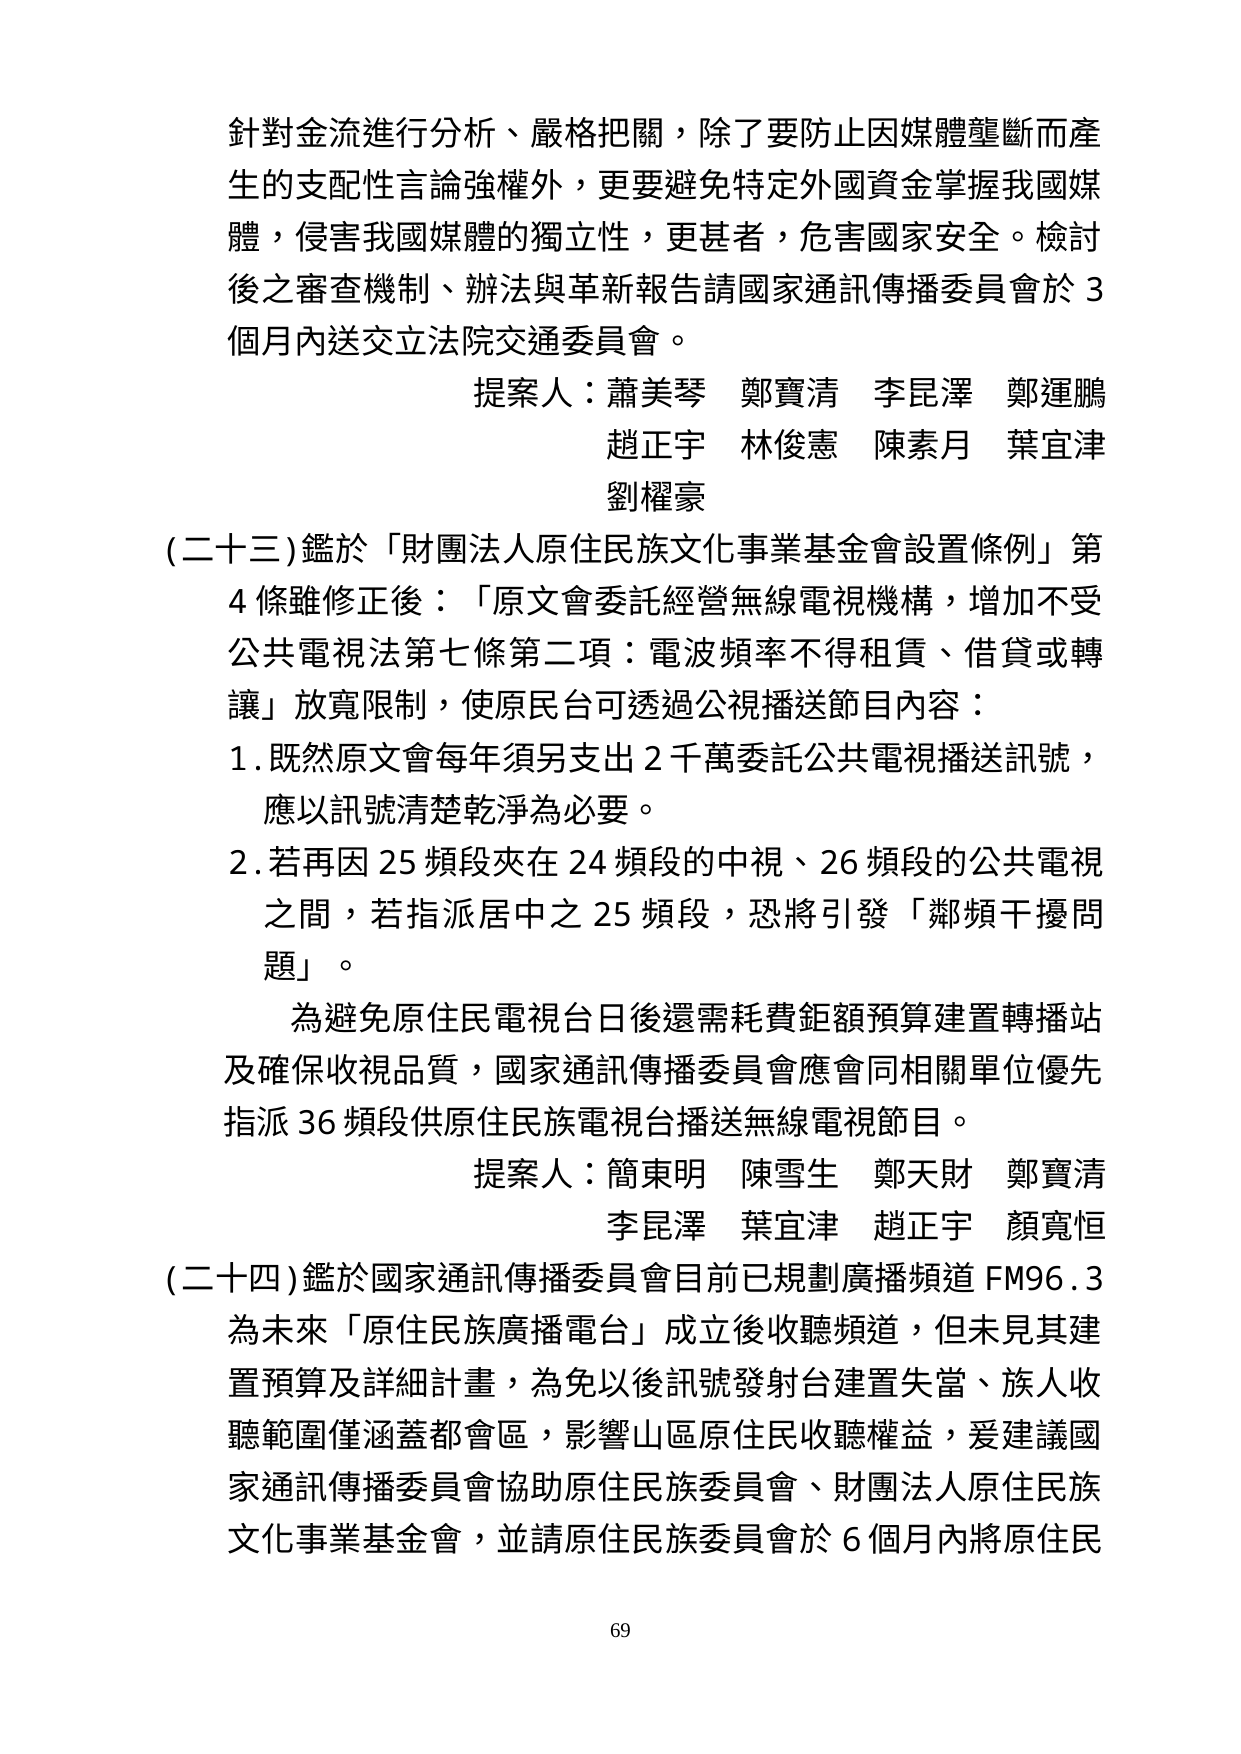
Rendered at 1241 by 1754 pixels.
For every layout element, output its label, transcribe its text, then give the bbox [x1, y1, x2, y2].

text 提案人：蕭美琴 鄭寶清 李昆澤 鄭運鵬 趙正宇 林俊憲 陳素月 葉宜津 劉櫂豪 [473, 364, 1117, 520]
text 針對金流進行分析、嚴格把關，除了要防止因媒體壟斷而產生的支配性言論強權外，更要避免特定外國資金掌握我國媒體，侵害我國媒體的獨立性，更甚者，危害國家安全。檢討後之審查機制、辦法與革新報告請國家通訊傳播委員會於3個月內送交立法院交通委員會。 [161, 103, 1104, 364]
text 1.既然原文會每年須另支出2千萬委託公共電視播送訊號，應以訊號清楚乾淨為必要。 [228, 728, 1104, 832]
text 為避免原住民電視台日後還需耗費鉅額預算建置轉播站及確保收視品質，國家通訊傳播委員會應會同相關單位優先指派36頻段供原住民族電視台播送無線電視節目。 [223, 989, 1104, 1145]
text 2.若再因25頻段夾在24頻段的中視、26頻段的公共電視之間，若指派居中之25頻段，恐將引發「鄰頻干擾問題」。 [228, 832, 1104, 989]
text (二十三)鑑於「財團法人原住民族文化事業基金會設置條例」第4條雖修正後：「原文會委託經營無線電視機構，增加不受公共電視法第七條第二項：電波頻率不得租賃、借貸或轉讓」放寬限制，使原民台可透過公視播送節目內容： [161, 520, 1104, 728]
text (二十四)鑑於國家通訊傳播委員會目前已規劃廣播頻道FM96.3為未來「原住民族廣播電台」成立後收聽頻道，但未見其建置預算及詳細計畫，為免以後訊號發射台建置失當、族人收聽範圍僅涵蓋都會區，影響山區原住民收聽權益，爰建議國家通訊傳播委員會協助原住民族委員會、財團法人原住民族文化事業基金會，並請原住民族委員會於6個月內將原住民 [161, 1249, 1104, 1562]
text 提案人：簡東明 陳雪生 鄭天財 鄭寶清 李昆澤 葉宜津 趙正宇 顏寬恒 [473, 1145, 1117, 1249]
